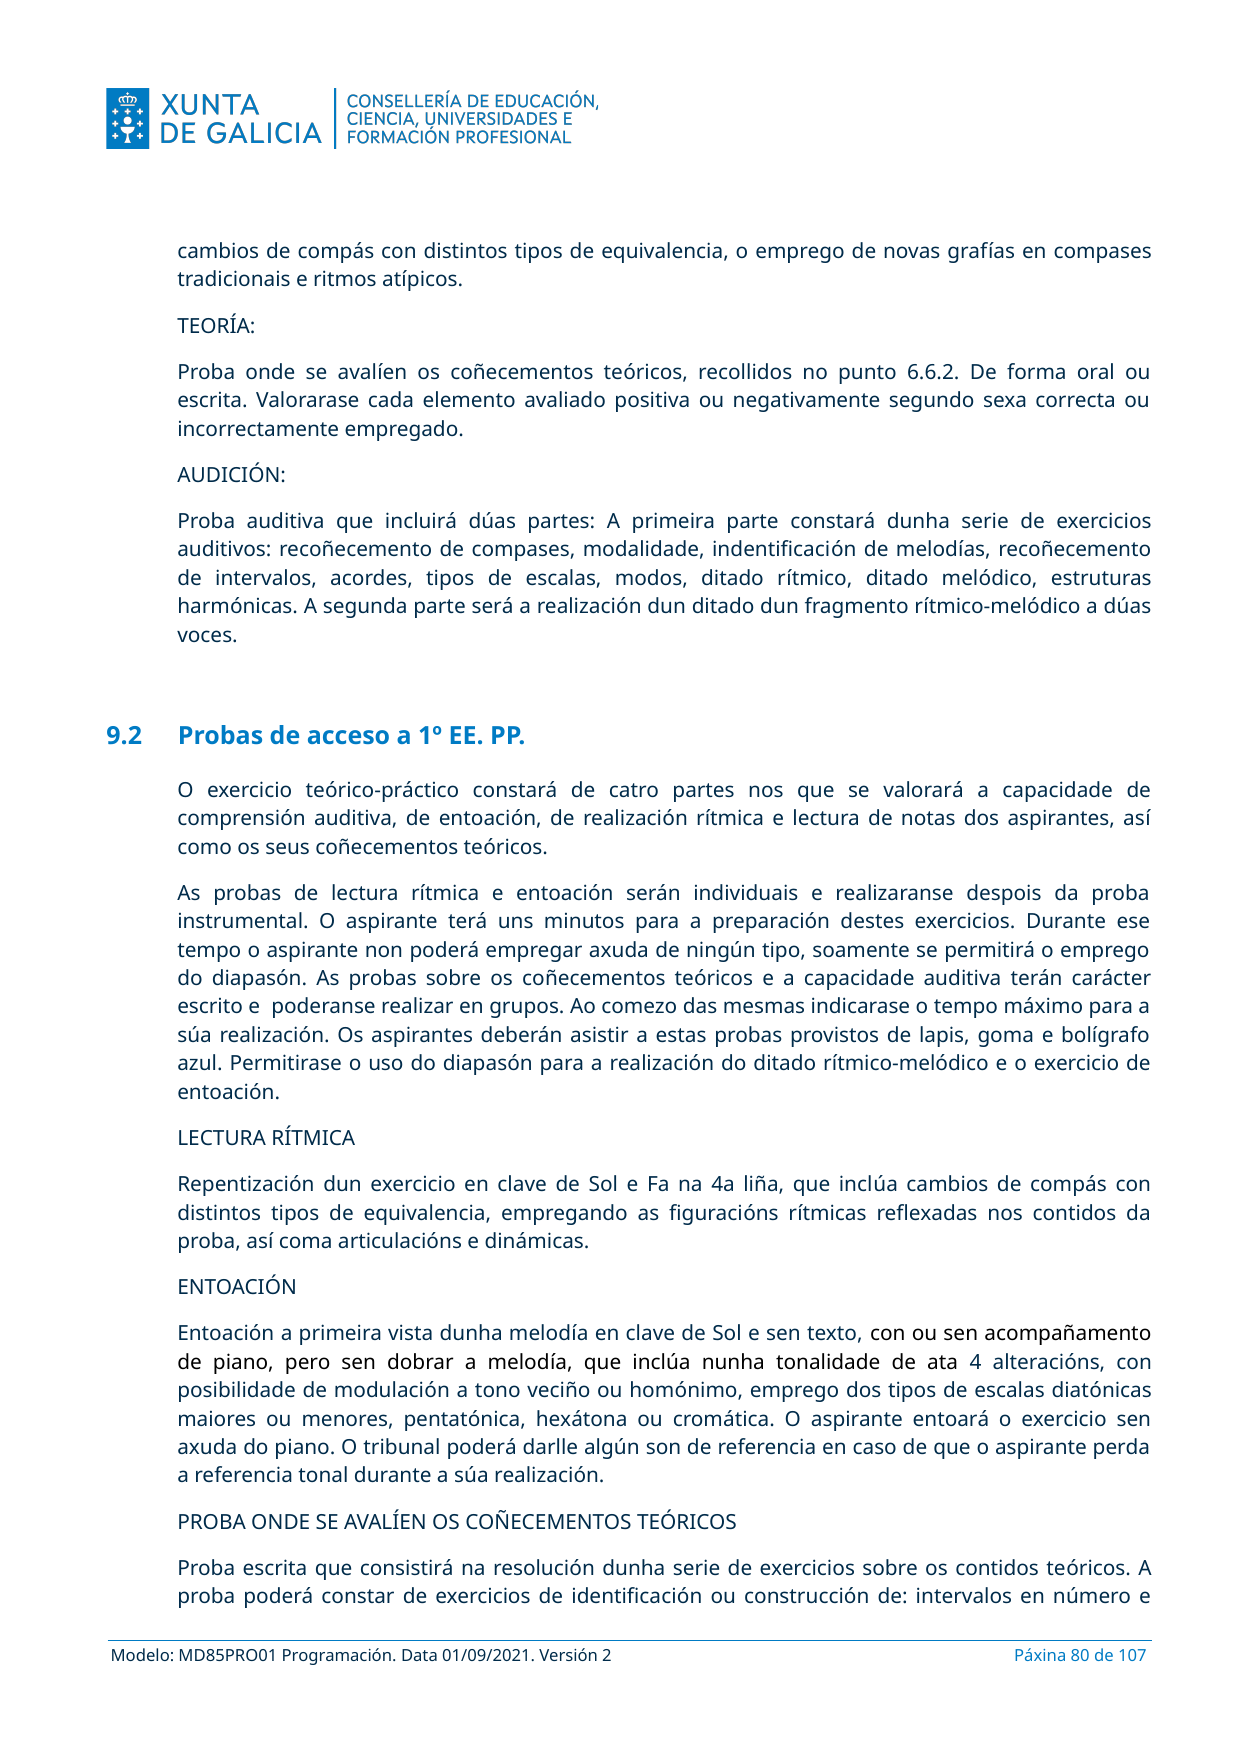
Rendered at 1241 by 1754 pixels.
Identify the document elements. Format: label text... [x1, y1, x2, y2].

text ENTOACIÓN [177, 1272, 1152, 1301]
text Entoación a primeira vista dunha melodía en clave de Sol e sen texto, con ou sen acompañamento de piano, pero sen dobrar a melodía, que inclúa nunha tonalidade de ata 4 alteracións, con posibilidade de modulación a tono veciño ou homónimo, emprego dos tipos de escalas diatónicas maiores ou menores, pentatónica, hexátona ou cromática. O aspirante entoará o exercicio sen axuda do piano. O tribunal poderá darlle algún son de referencia en caso de que o aspirante perda a referencia tonal durante a súa realización. [177, 1318, 1152, 1489]
text PROBA ONDE SE AVALÍEN OS COÑECEMENTOS TEÓRICOS [177, 1507, 1152, 1535]
text cambios de compás con distintos tipos de equivalencia, o emprego de novas grafías en compases tradicionais e ritmos atípicos. [177, 236, 1152, 293]
text O exercicio teórico-práctico constará de catro partes nos que se valorará a capacidade de comprensión auditiva, de entoación, de realización rítmica e lectura de notas dos aspirantes, así como os seus coñecementos teóricos. [177, 775, 1152, 860]
text Proba onde se avalíen os coñecementos teóricos, recollidos no punto 6.6.2. De forma oral ou escrita. Valorarase cada elemento avaliado positiva ou negativamente segundo sexa correcta ou incorrectamente empregado. [177, 357, 1152, 442]
text AUDICIÓN: [177, 460, 1152, 488]
text TEORÍA: [177, 311, 1152, 339]
text Repentización dun exercicio en clave de Sol e Fa na 4a liña, que inclúa cambios de compás con distintos tipos de equivalencia, empregando as figuracións rítmicas reflexadas nos contidos da proba, así coma articulacións e dinámicas. [177, 1169, 1152, 1254]
text Proba auditiva que incluirá dúas partes: A primeira parte constará dunha serie de exercicios auditivos: recoñecemento de compases, modalidade, indentificación de melodías, recoñecemento de intervalos, acordes, tipos de escalas, modos, ditado rítmico, ditado melódico, estruturas harmónicas. A segunda parte será a realización dun ditado dun fragmento rítmico-melódico a dúas voces. [177, 506, 1152, 648]
text As probas de lectura rítmica e entoación serán individuais e realizaranse despois da proba instrumental. O aspirante terá uns minutos para a preparación destes exercicios. Durante ese tempo o aspirante non poderá empregar axuda de ningún tipo, soamente se permitirá o emprego do diapasón. As probas sobre os coñecementos teóricos e a capacidade auditiva terán carácter escrito e poderanse realizar en grupos. Ao comezo das mesmas indicarase o tempo máximo para a súa realización. Os aspirantes deberán asistir a estas probas provistos de lapis, goma e bolígrafo azul. Permitirase o uso do diapasón para a realización do ditado rítmico-melódico e o exercicio de entoación. [177, 878, 1152, 1105]
picture [106, 88, 599, 149]
text Proba escrita que consistirá na resolución dunha serie de exercicios sobre os contidos teóricos. A proba poderá constar de exercicios de identificación ou construcción de: intervalos en número e [177, 1553, 1152, 1610]
subtitle Probas de acceso a 1º EE. PP. [106, 718, 1152, 752]
text LECTURA RÍTMICA [177, 1123, 1152, 1152]
